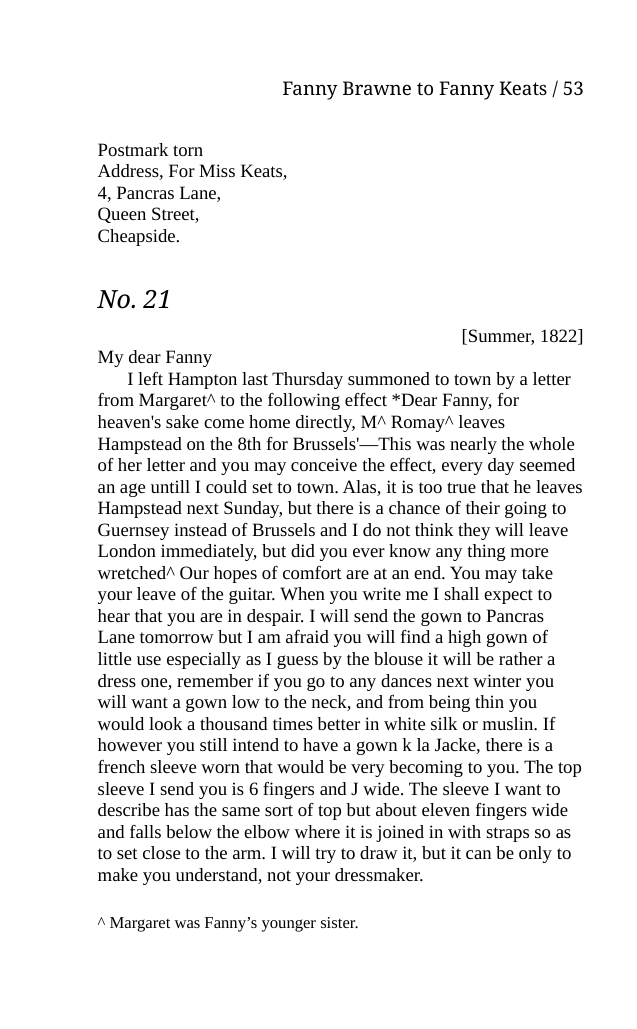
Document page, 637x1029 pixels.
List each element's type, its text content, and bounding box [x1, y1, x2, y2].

text Cheapside. [97, 225, 583, 246]
text Queen Street, [97, 203, 583, 225]
text [Summer, 1822] [97, 324, 583, 346]
text 4, Pancras Lane, [97, 182, 583, 203]
text My dear Fanny [97, 346, 583, 368]
text ^ Margaret was Fanny’s younger sister. [97, 913, 583, 932]
subtitle No. 21 [97, 282, 583, 316]
text I left Hampton last Thursday summoned to town by a letter from Margaret^ to the following effect *Dear Fanny, for heaven's sake come home directly, M^ Romay^ leaves Hampstead on the 8th for Brussels'—This was nearly the whole of her letter and you may conceive the effect, every day seemed an age untill I could set to town. Alas, it is too true that he leaves Hampstead next Sunday, but there is a chance of their going to Guernsey instead of Brussels and I do not think they will leave London immediately, but did you ever know any thing more wretched^ Our hopes of comfort are at an end. You may take your leave of the guitar. When you write me I shall expect to hear that you are in despair. I will send the gown to Pancras Lane tomorrow but I am afraid you will find a high gown of little use especially as I guess by the blouse it will be rather a dress one, remember if you go to any dances next winter you will want a gown low to the neck, and from being thin you would look a thousand times better in white silk or muslin. If however you still intend to have a gown k la Jacke, there is a french sleeve worn that would be very becoming to you. The top sleeve I send you is 6 fingers and J wide. The sleeve I want to describe has the same sort of top but about eleven fingers wide and falls below the elbow where it is joined in with straps so as to set close to the arm. I will try to draw it, but it can be only to make you understand, not your dressmaker. [97, 368, 583, 885]
text Address, For Miss Keats, [97, 160, 583, 182]
text Postmark torn [97, 139, 583, 160]
